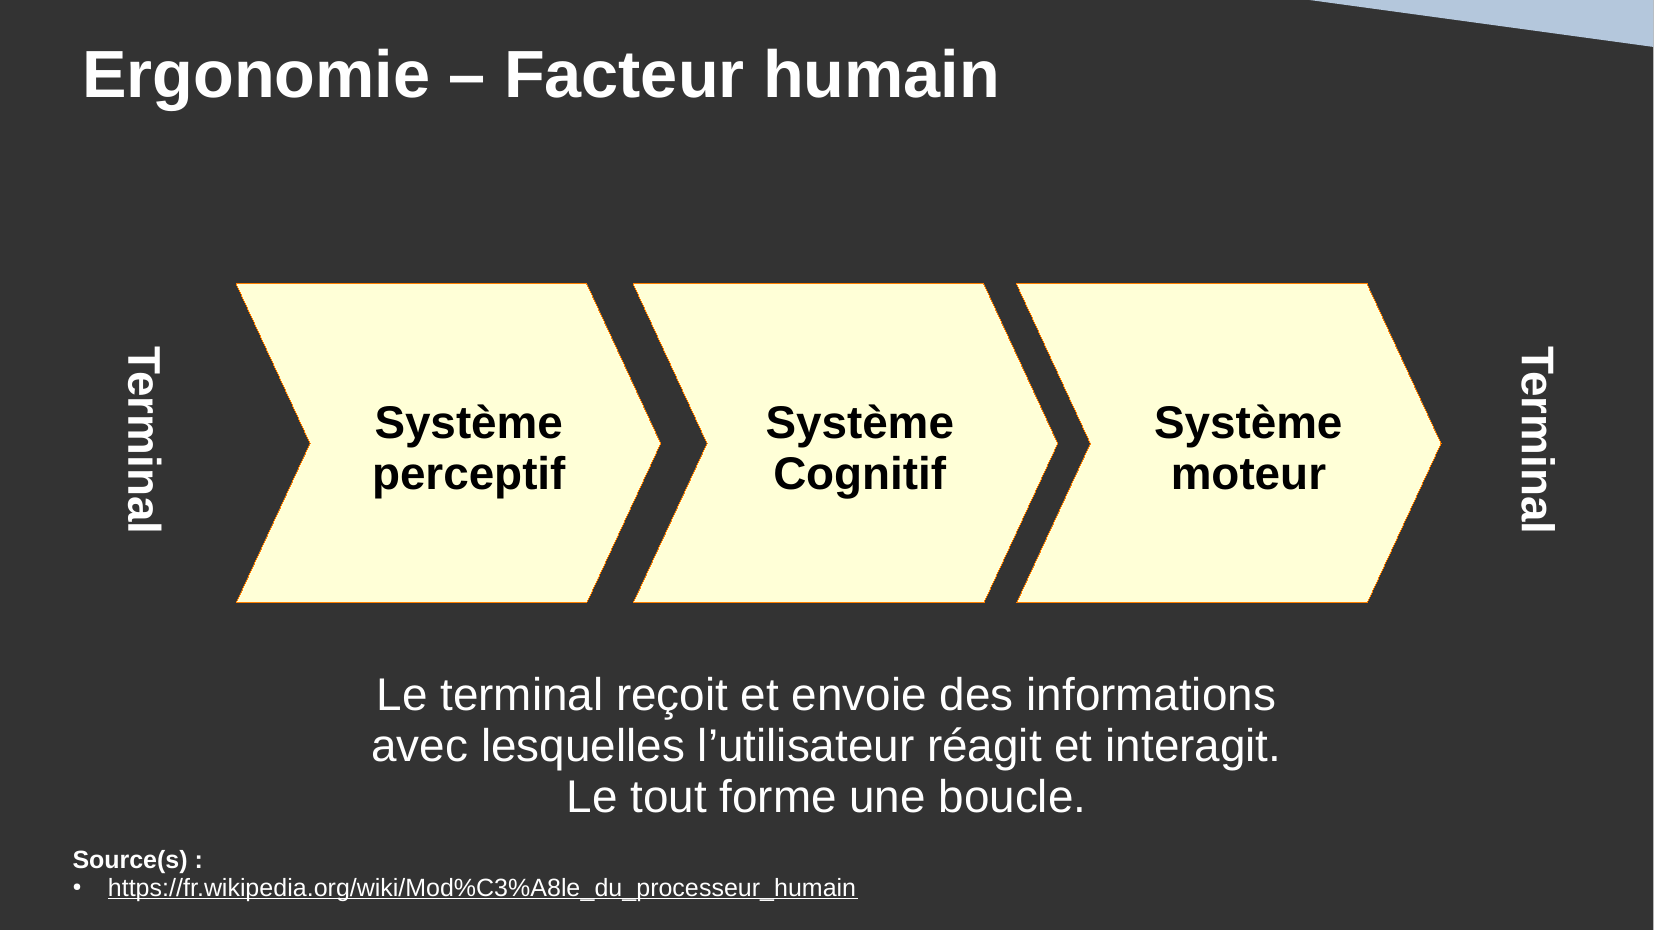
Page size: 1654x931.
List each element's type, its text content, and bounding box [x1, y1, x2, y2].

text_box Système moteur [1114, 389, 1382, 508]
text_box [1016, 283, 1442, 603]
text_box [236, 283, 661, 603]
text_box Système perceptif [335, 389, 603, 508]
text_box [633, 283, 1058, 603]
text_box Le terminal reçoit et envoie des informations avec lesquelles l’utilisateur réagit et interagit. Le tout forme une boucle. [325, 661, 1328, 831]
text_box Système Cognitif [744, 389, 976, 508]
text_box Terminal [94, 307, 178, 575]
text_box Source(s) : https://fr.wikipedia.org/wiki/Mod%C3%A8le_du_processeur_humain [57, 838, 1543, 910]
title Ergonomie – Facteur humain [82, 37, 1571, 114]
text_box Terminal [1488, 307, 1571, 575]
text_box [1309, 0, 1654, 48]
